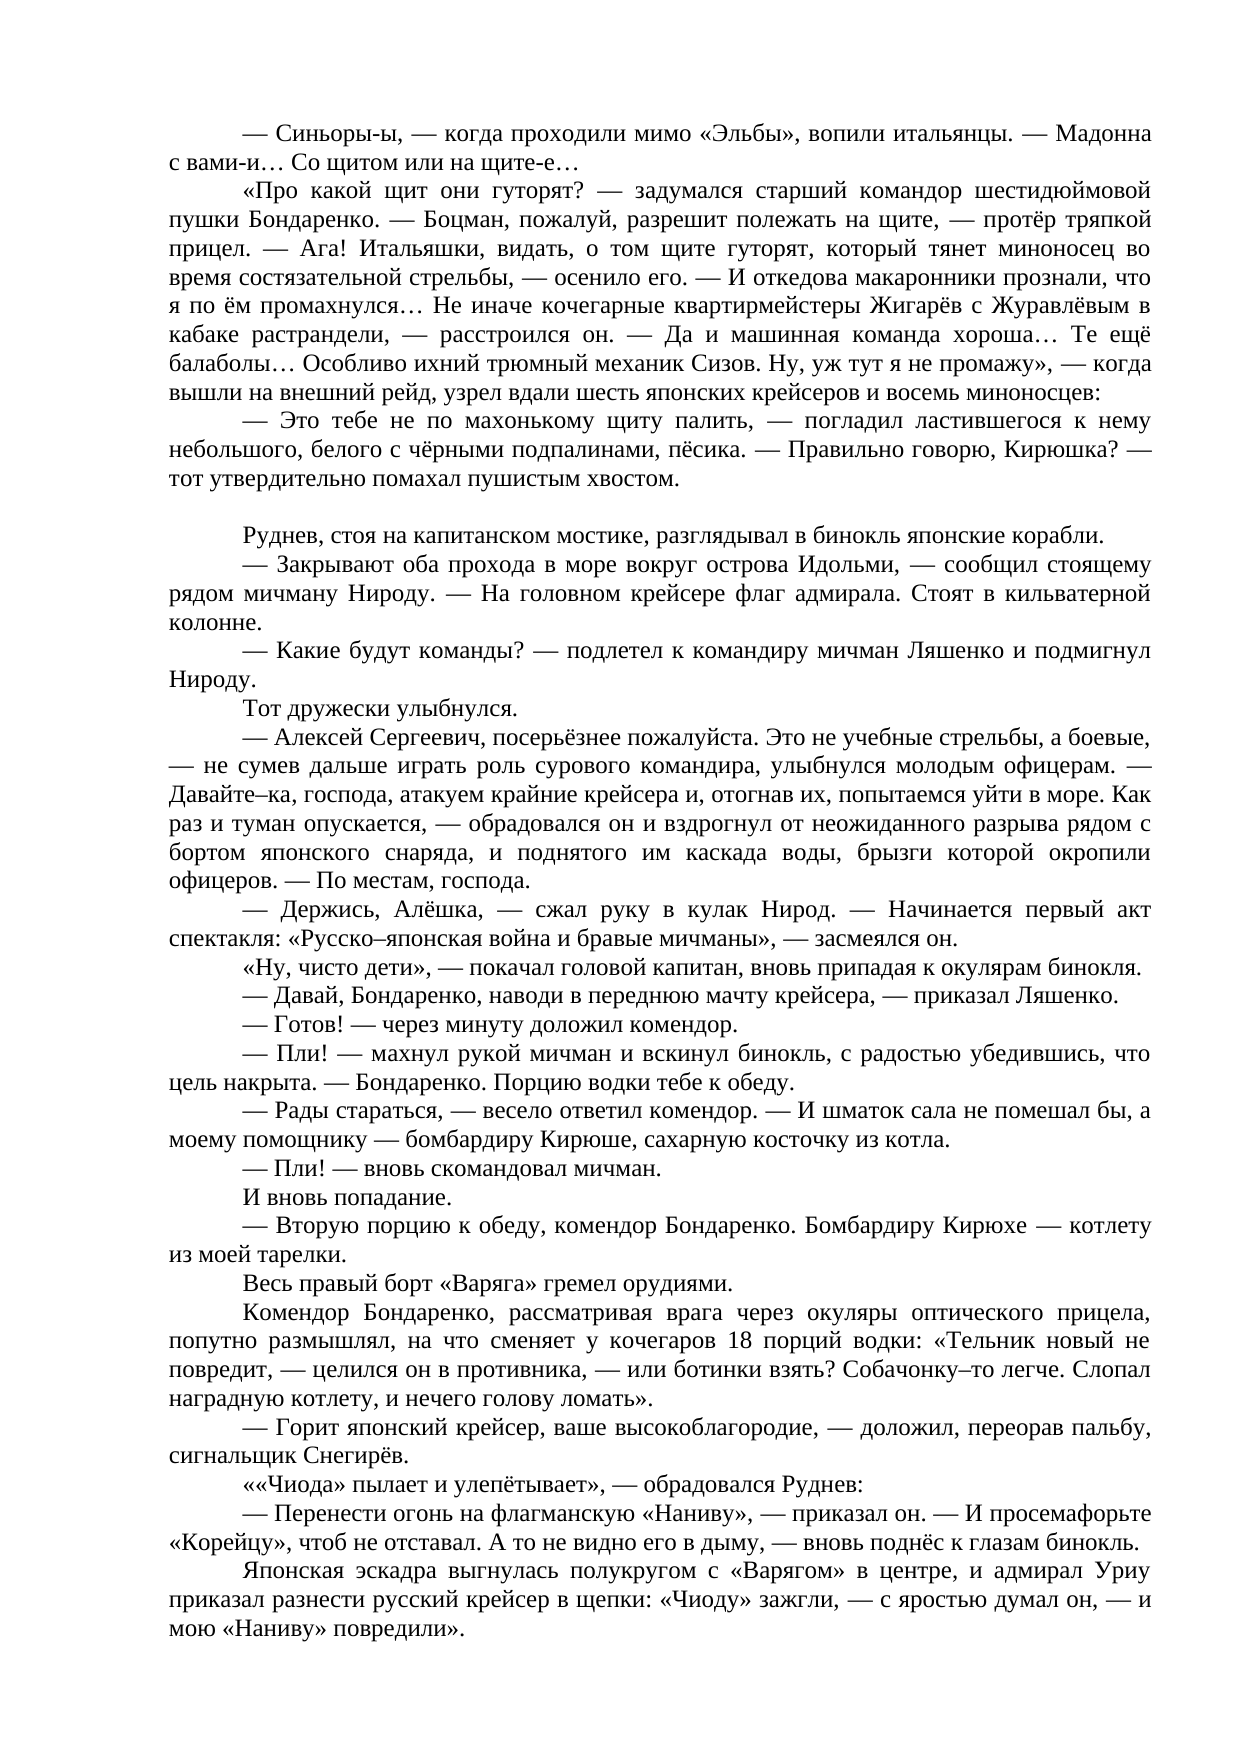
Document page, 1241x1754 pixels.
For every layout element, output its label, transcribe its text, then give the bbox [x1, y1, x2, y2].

text ««Чиода» пылает и улепётывает», — обрадовался Руднев: [169, 1469, 1152, 1498]
text — Это тебе не по махонькому щиту палить, — погладил ластившегося к нему небольшого, белого с чёрными подпалинами, пёсика. — Правильно говорю, Кирюшка? — тот утвердительно помахал пушистым хвостом. [169, 406, 1152, 492]
text — Давай, Бондаренко, наводи в переднюю мачту крейсера, — приказал Ляшенко. [169, 981, 1152, 1009]
text Весь правый борт «Варяга» гремел орудиями. [169, 1268, 1152, 1297]
text Японская эскадра выгнулась полукругом с «Варягом» в центре, и адмирал Уриу приказал разнести русский крейсер в щепки: «Чиоду» зажгли, — с яростью думал он, — и мою «Наниву» повредили». [169, 1556, 1152, 1642]
text И вновь попадание. [169, 1182, 1152, 1211]
text — Вторую порцию к обеду, комендор Бондаренко. Бомбардиру Кирюхе — котлету из моей тарелки. [169, 1211, 1152, 1268]
text Тот дружески улыбнулся. [169, 693, 1152, 722]
text Комендор Бондаренко, рассматривая врага через окуляры оптического прицела, попутно размышлял, на что сменяет у кочегаров 18 порций водки: «Тельник новый не повредит, — целился он в противника, — или ботинки взять? Собачонку–то легче. Слопал наградную котлету, и нечего голову ломать». [169, 1297, 1152, 1412]
text — Рады стараться, — весело ответил комендор. — И шматок сала не помешал бы, а моему помощнику — бомбардиру Кирюше, сахарную косточку из котла. [169, 1096, 1152, 1153]
text — Пли! — вновь скомандовал мичман. [169, 1153, 1152, 1182]
text Руднев, стоя на капитанском мостике, разглядывал в бинокль японские корабли. [169, 521, 1152, 549]
text — Какие будут команды? — подлетел к командиру мичман Ляшенко и подмигнул Нироду. [169, 636, 1152, 693]
text — Пли! — махнул рукой мичман и вскинул бинокль, с радостью убедившись, что цель накрыта. — Бондаренко. Порцию водки тебе к обеду. [169, 1038, 1152, 1096]
text «Про какой щит они гуторят? — задумался старший командор шестидюймовой пушки Бондаренко. — Боцман, пожалуй, разрешит полежать на щите, — протёр тряпкой прицел. — Ага! Итальяшки, видать, о том щите гуторят, который тянет миноносец во время состязательной стрельбы, — осенило его. — И откедова макаронники прознали, что я по ём промахнулся… Не иначе кочегарные квартирмейстеры Жигарёв с Журавлёвым в кабаке растрандели, — расстроился он. — Да и машинная команда хороша… Те ещё балаболы… Особливо ихний трюмный механик Сизов. Ну, уж тут я не промажу», — когда вышли на внешний рейд, узрел вдали шесть японских крейсеров и восемь миноносцев: [169, 176, 1152, 406]
text — Готов! — через минуту доложил комендор. [169, 1009, 1152, 1038]
text — Перенести огонь на флагманскую «Наниву», — приказал он. — И просемафорьте «Корейцу», чтоб не отставал. А то не видно его в дыму, — вновь поднёс к глазам бинокль. [169, 1498, 1152, 1556]
text — Закрывают оба прохода в море вокруг острова Идольми, — сообщил стоящему рядом мичману Нироду. — На головном крейсере флаг адмирала. Стоят в кильватерной колонне. [169, 549, 1152, 636]
text — Горит японский крейсер, ваше высокоблагородие, — доложил, переорав пальбу, сигнальщик Снегирёв. [169, 1412, 1152, 1469]
text — Держись, Алёшка, — сжал руку в кулак Нирод. — Начинается первый акт спектакля: «Русско–японская война и бравые мичманы», — засмеялся он. [169, 894, 1152, 952]
text — Алексей Сергеевич, посерьёзнее пожалуйста. Это не учебные стрельбы, а боевые, — не сумев дальше играть роль сурового командира, улыбнулся молодым офицерам. — Давайте–ка, господа, атакуем крайние крейсера и, отогнав их, попытаемся уйти в море. Как раз и туман опускается, — обрадовался он и вздрогнул от неожиданного разрыва рядом с бортом японского снаряда, и поднятого им каскада воды, брызги которой окропили офицеров. — По местам, господа. [169, 722, 1152, 894]
text «Ну, чисто дети», — покачал головой капитан, вновь припадая к окулярам бинокля. [169, 952, 1152, 981]
text — Синьоры-ы, — когда проходили мимо «Эльбы», вопили итальянцы. — Мадонна с вами-и… Со щитом или на щите-е… [169, 118, 1152, 176]
